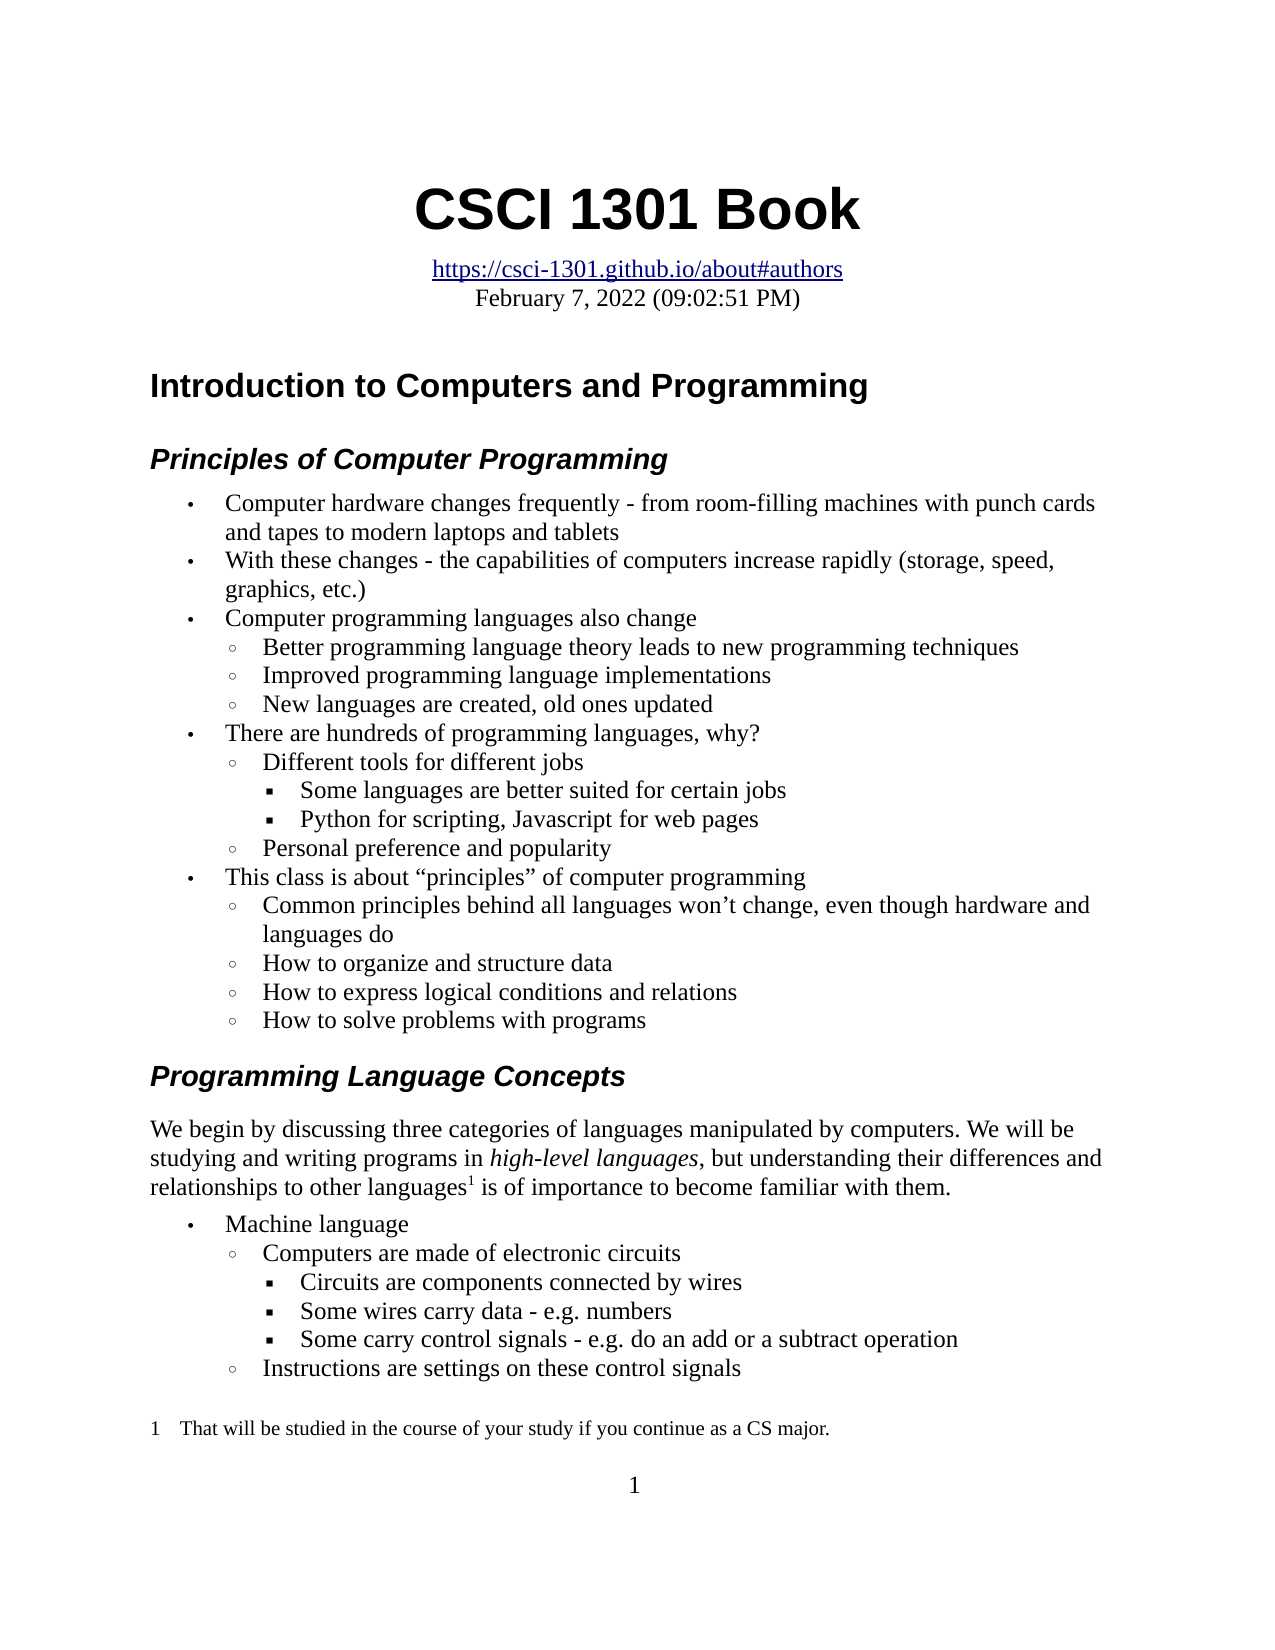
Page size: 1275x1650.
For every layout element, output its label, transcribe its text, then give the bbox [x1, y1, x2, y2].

text February 7, 2022 (09:02:51 PM) [150, 283, 1125, 312]
subtitle Introduction to Computers and Programming [150, 366, 1125, 404]
list Instructions are settings on these control signals [225, 1353, 1125, 1382]
subtitle Programming Language Concepts [150, 1059, 1125, 1093]
list This class is about “principles” of computer programming [187, 862, 1125, 891]
list Computer programming languages also change [187, 603, 1125, 632]
list Better programming language theory leads to new programming techniques [225, 632, 1125, 661]
list Python for scripting, Javascript for web pages [262, 804, 1125, 833]
list With these changes - the capabilities of computers increase rapidly (storage, speed, graphics, etc.) [187, 546, 1125, 603]
list Circuits are components connected by wires [262, 1267, 1125, 1296]
list Improved programming language implementations [225, 661, 1125, 689]
subtitle Principles of Computer Programming [150, 442, 1125, 476]
list Personal preference and popularity [225, 833, 1125, 862]
list Some wires carry data - e.g. numbers [262, 1296, 1125, 1324]
list Common principles behind all languages won’t change, even though hardware and languages do [225, 891, 1125, 948]
list Different tools for different jobs [225, 747, 1125, 776]
list New languages are created, old ones updated [225, 689, 1125, 718]
list How to organize and structure data [225, 948, 1125, 977]
list How to solve problems with programs [225, 1006, 1125, 1034]
list Some carry control signals - e.g. do an add or a subtract operation [262, 1324, 1125, 1353]
title CSCI 1301 Book [150, 175, 1125, 242]
list How to express logical conditions and relations [225, 977, 1125, 1006]
list Some languages are better suited for certain jobs [262, 776, 1125, 804]
list There are hundreds of programming languages, why? [187, 718, 1125, 747]
list Computer hardware changes frequently - from room-filling machines with punch cards and tapes to modern laptops and tablets [187, 488, 1125, 546]
text https://csci-1301.github.io/about#authors [150, 254, 1125, 283]
list Machine language [187, 1209, 1125, 1238]
text That will be studied in the course of your study if you continue as a CS major. [150, 1416, 1125, 1440]
text We begin by discussing three categories of languages manipulated by computers. We will be studying and writing programs in high-level languages, but understanding their differences and relationships to other languages is of importance to become familiar with them. [150, 1114, 1125, 1201]
list Computers are made of electronic circuits [225, 1238, 1125, 1267]
